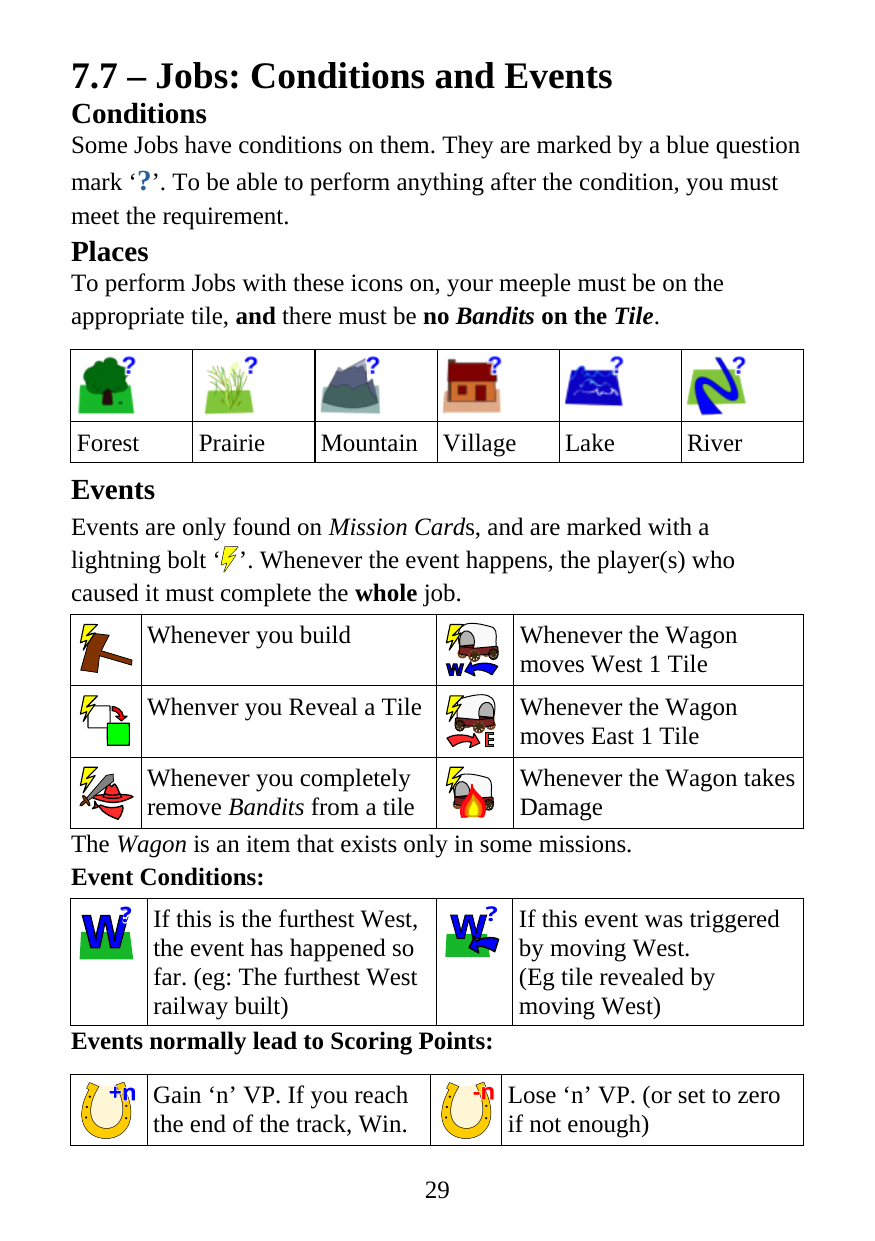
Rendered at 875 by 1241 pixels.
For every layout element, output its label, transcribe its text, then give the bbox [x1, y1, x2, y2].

table_cell Village [438, 422, 559, 462]
table_cell Lake [560, 422, 681, 462]
table_header [316, 350, 437, 421]
picture [436, 1080, 496, 1140]
subtitle 7.7 – Jobs: Conditions and Events [71, 53, 803, 96]
text The Wagon is an item that exists only in some missions. [71, 829, 803, 858]
text Events normally lead to Scoring Points: [71, 1026, 803, 1055]
table_header Whenever you build [142, 615, 436, 685]
picture [686, 355, 747, 416]
table_header [438, 350, 559, 421]
text Event Conditions: [71, 862, 803, 891]
table_header If this is the furthest West, the event has happened so far. (eg: The furthest West railway built) [148, 899, 436, 1025]
table_cell Whenever you completely remove Bandits from a tile [142, 758, 436, 828]
picture [564, 355, 625, 415]
table_header [71, 350, 192, 421]
table_header [71, 615, 141, 685]
table_cell Mountain [316, 422, 437, 462]
table_header [437, 615, 513, 685]
text To perform Jobs with these icons on, your meeple must be on the appropriate tile, and there must be no Bandits on the Tile. [71, 268, 803, 330]
text Events are only found on Mission Cards, and are marked with a lightning bolt ‘’. Whenever the event happens, the player(s) who caused it must complete the whole job. [71, 512, 803, 607]
table_header [431, 1075, 501, 1145]
picture [76, 1080, 136, 1140]
table_header If this event was triggered by moving West. (Eg tile revealed by moving West) [513, 899, 803, 1025]
picture [198, 355, 259, 416]
text Some Jobs have conditions on them. They are marked by a blue question mark ‘?’. To be able to perform anything after the condition, you must meet the requirement. [71, 130, 803, 230]
picture [442, 355, 503, 415]
table_cell River [682, 422, 803, 462]
table_cell [71, 686, 141, 757]
table_cell Whenever the Wagon takes Damage [514, 758, 803, 828]
table_cell Prairie [193, 422, 314, 462]
picture [76, 355, 137, 416]
subtitle Places [71, 234, 803, 268]
table_cell [71, 758, 141, 828]
table_cell [437, 758, 513, 828]
table_header [682, 350, 803, 421]
table_header [71, 1075, 147, 1145]
table_cell Whenever the Wagon moves East 1 Tile [514, 686, 803, 757]
table_cell Forest [71, 422, 192, 462]
picture [320, 355, 381, 416]
table_cell [437, 686, 513, 757]
table_header [71, 899, 147, 1025]
table_header [193, 350, 314, 421]
table_header Gain ‘n’ VP. If you reach the end of the track, Win. [148, 1075, 430, 1145]
subtitle Events [71, 472, 803, 506]
table_header Lose ‘n’ VP. (or set to zero if not enough) [502, 1075, 803, 1145]
subtitle Conditions [71, 96, 803, 130]
table_cell Whenver you Reveal a Tile [142, 686, 436, 757]
table_header [437, 899, 512, 1025]
table_header [560, 350, 681, 421]
table_header Whenever the Wagon moves West 1 Tile [514, 615, 803, 685]
